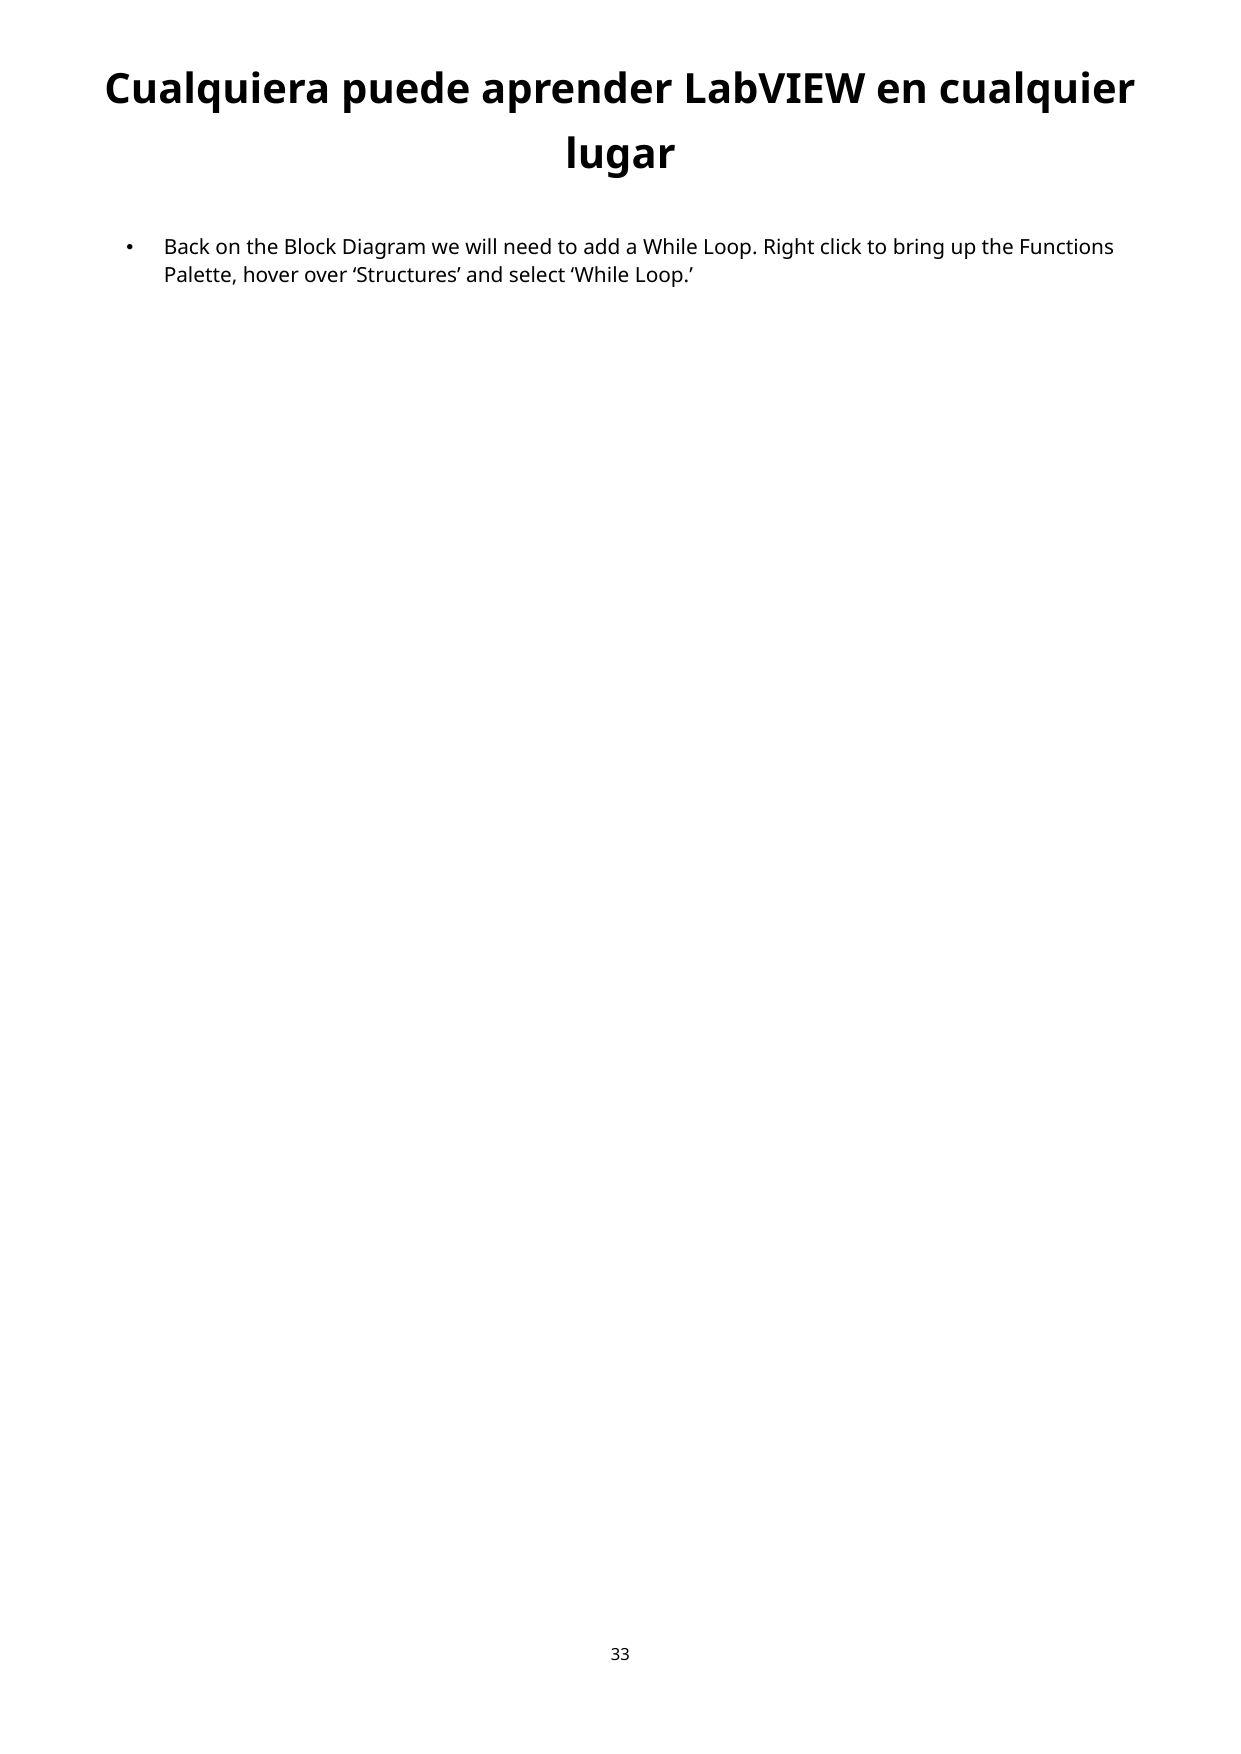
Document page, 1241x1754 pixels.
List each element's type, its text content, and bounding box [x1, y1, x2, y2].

list Back on the Block Diagram we will need to add a While Loop. Right click to bring up the Functions Palette, hover over ‘Structures’ and select ‘While Loop.’ [126, 232, 1152, 289]
